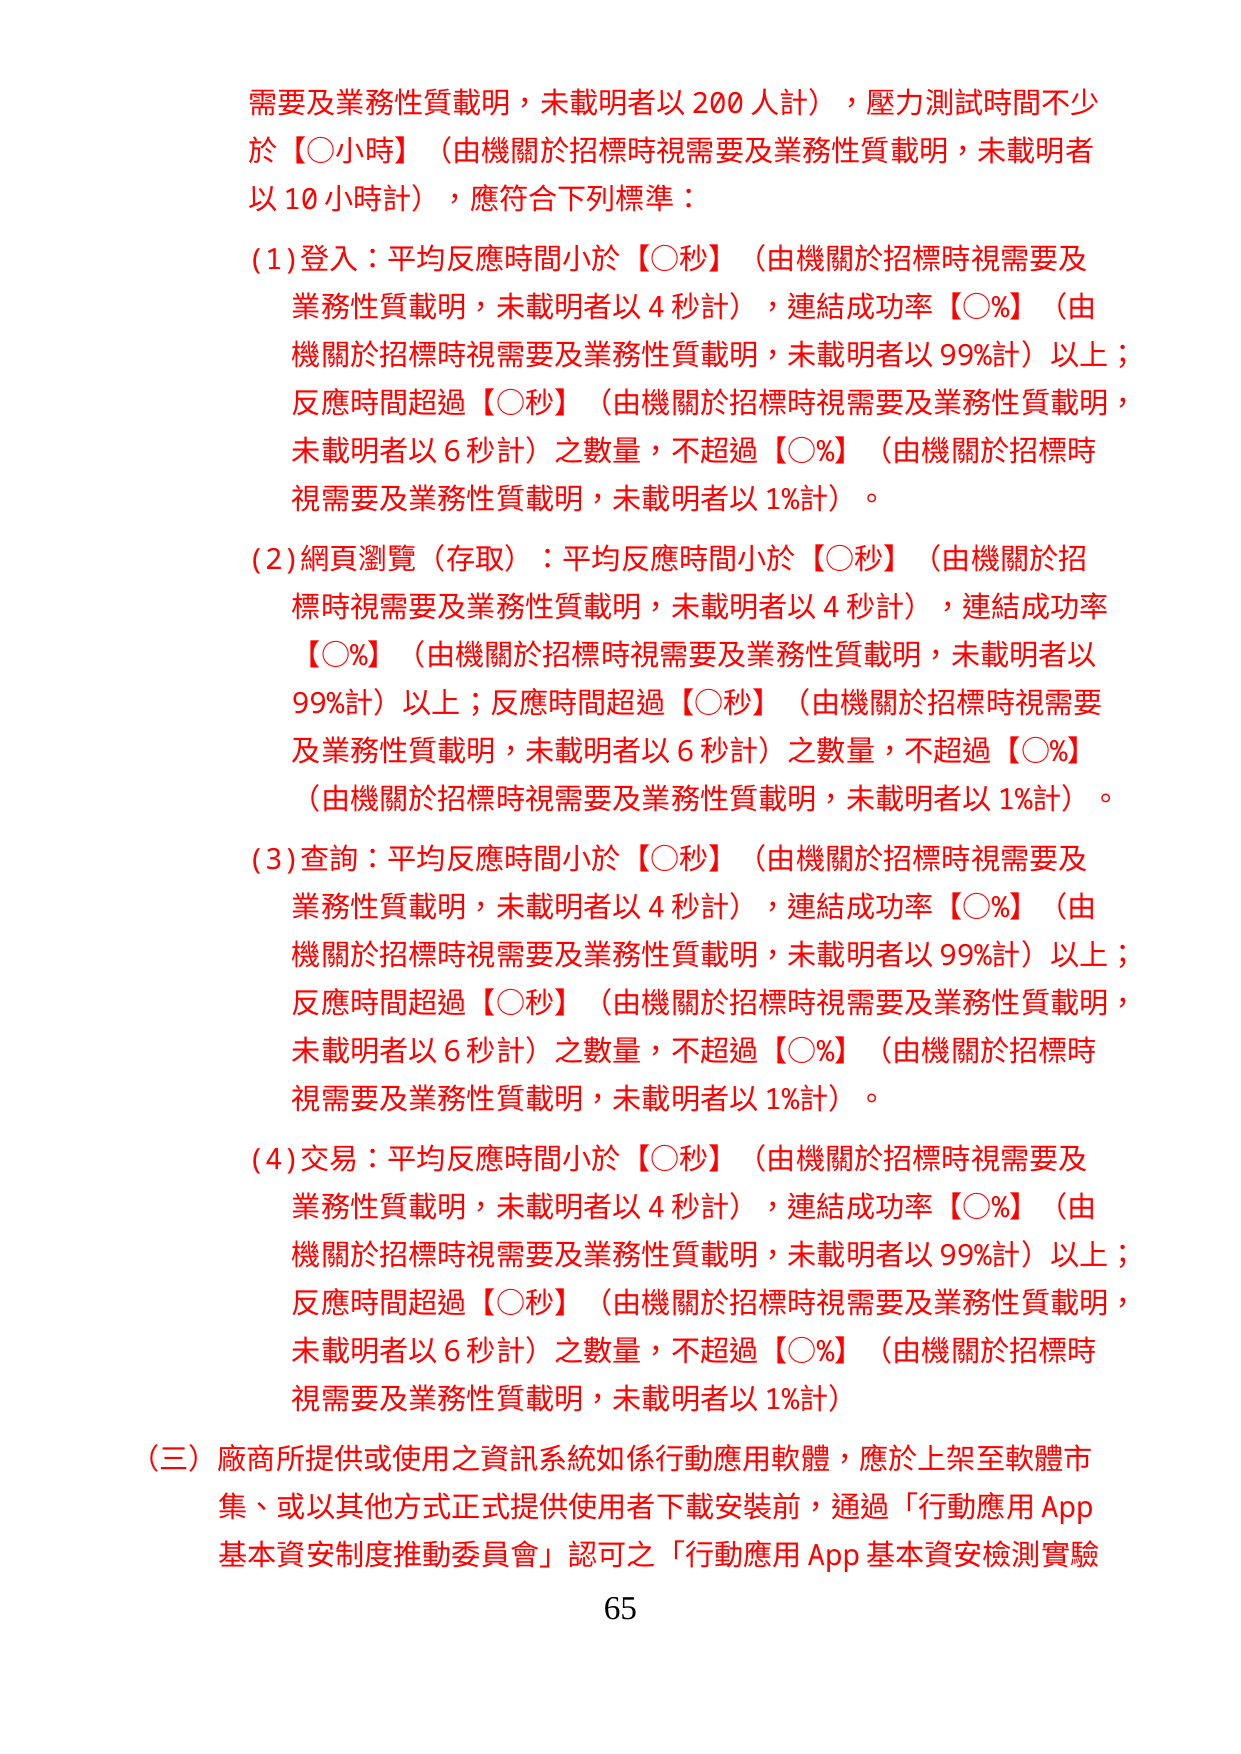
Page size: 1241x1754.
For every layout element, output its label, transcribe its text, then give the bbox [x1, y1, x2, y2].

text (4)交易：平均反應時間小於【○秒】（由機關於招標時視需要及業務性質載明，未載明者以4秒計），連結成功率【○%】（由機關於招標時視需要及業務性質載明，未載明者以99%計）以上；反應時間超過【○秒】（由機關於招標時視需要及業務性質載明，未載明者以6秒計）之數量，不超過【○%】（由機關於招標時視需要及業務性質載明，未載明者以1%計） [247, 1131, 1110, 1419]
text 需要及業務性質載明，未載明者以200人計），壓力測試時間不少於【○小時】（由機關於招標時視需要及業務性質載明，未載明者以10小時計），應符合下列標準： [219, 75, 1110, 219]
text (2)網頁瀏覽（存取）：平均反應時間小於【○秒】（由機關於招標時視需要及業務性質載明，未載明者以4秒計），連結成功率【○%】（由機關於招標時視需要及業務性質載明，未載明者以99%計）以上；反應時間超過【○秒】（由機關於招標時視需要及業務性質載明，未載明者以6秒計）之數量，不超過【○%】（由機關於招標時視需要及業務性質載明，未載明者以1%計）。 [247, 531, 1110, 819]
text (3)查詢：平均反應時間小於【○秒】（由機關於招標時視需要及業務性質載明，未載明者以4秒計），連結成功率【○%】（由機關於招標時視需要及業務性質載明，未載明者以99%計）以上；反應時間超過【○秒】（由機關於招標時視需要及業務性質載明，未載明者以6秒計）之數量，不超過【○%】（由機關於招標時視需要及業務性質載明，未載明者以1%計）。 [247, 831, 1110, 1119]
text (1)登入：平均反應時間小於【○秒】（由機關於招標時視需要及業務性質載明，未載明者以4秒計），連結成功率【○%】（由機關於招標時視需要及業務性質載明，未載明者以99%計）以上；反應時間超過【○秒】（由機關於招標時視需要及業務性質載明，未載明者以6秒計）之數量，不超過【○%】（由機關於招標時視需要及業務性質載明，未載明者以1%計）。 [247, 231, 1110, 519]
text （三）廠商所提供或使用之資訊系統如係行動應用軟體，應於上架至軟體市集、或以其他方式正式提供使用者下載安裝前，通過「行動應用App基本資安制度推動委員會」認可之「行動應用App基本資安檢測實驗 [130, 1431, 1110, 1575]
